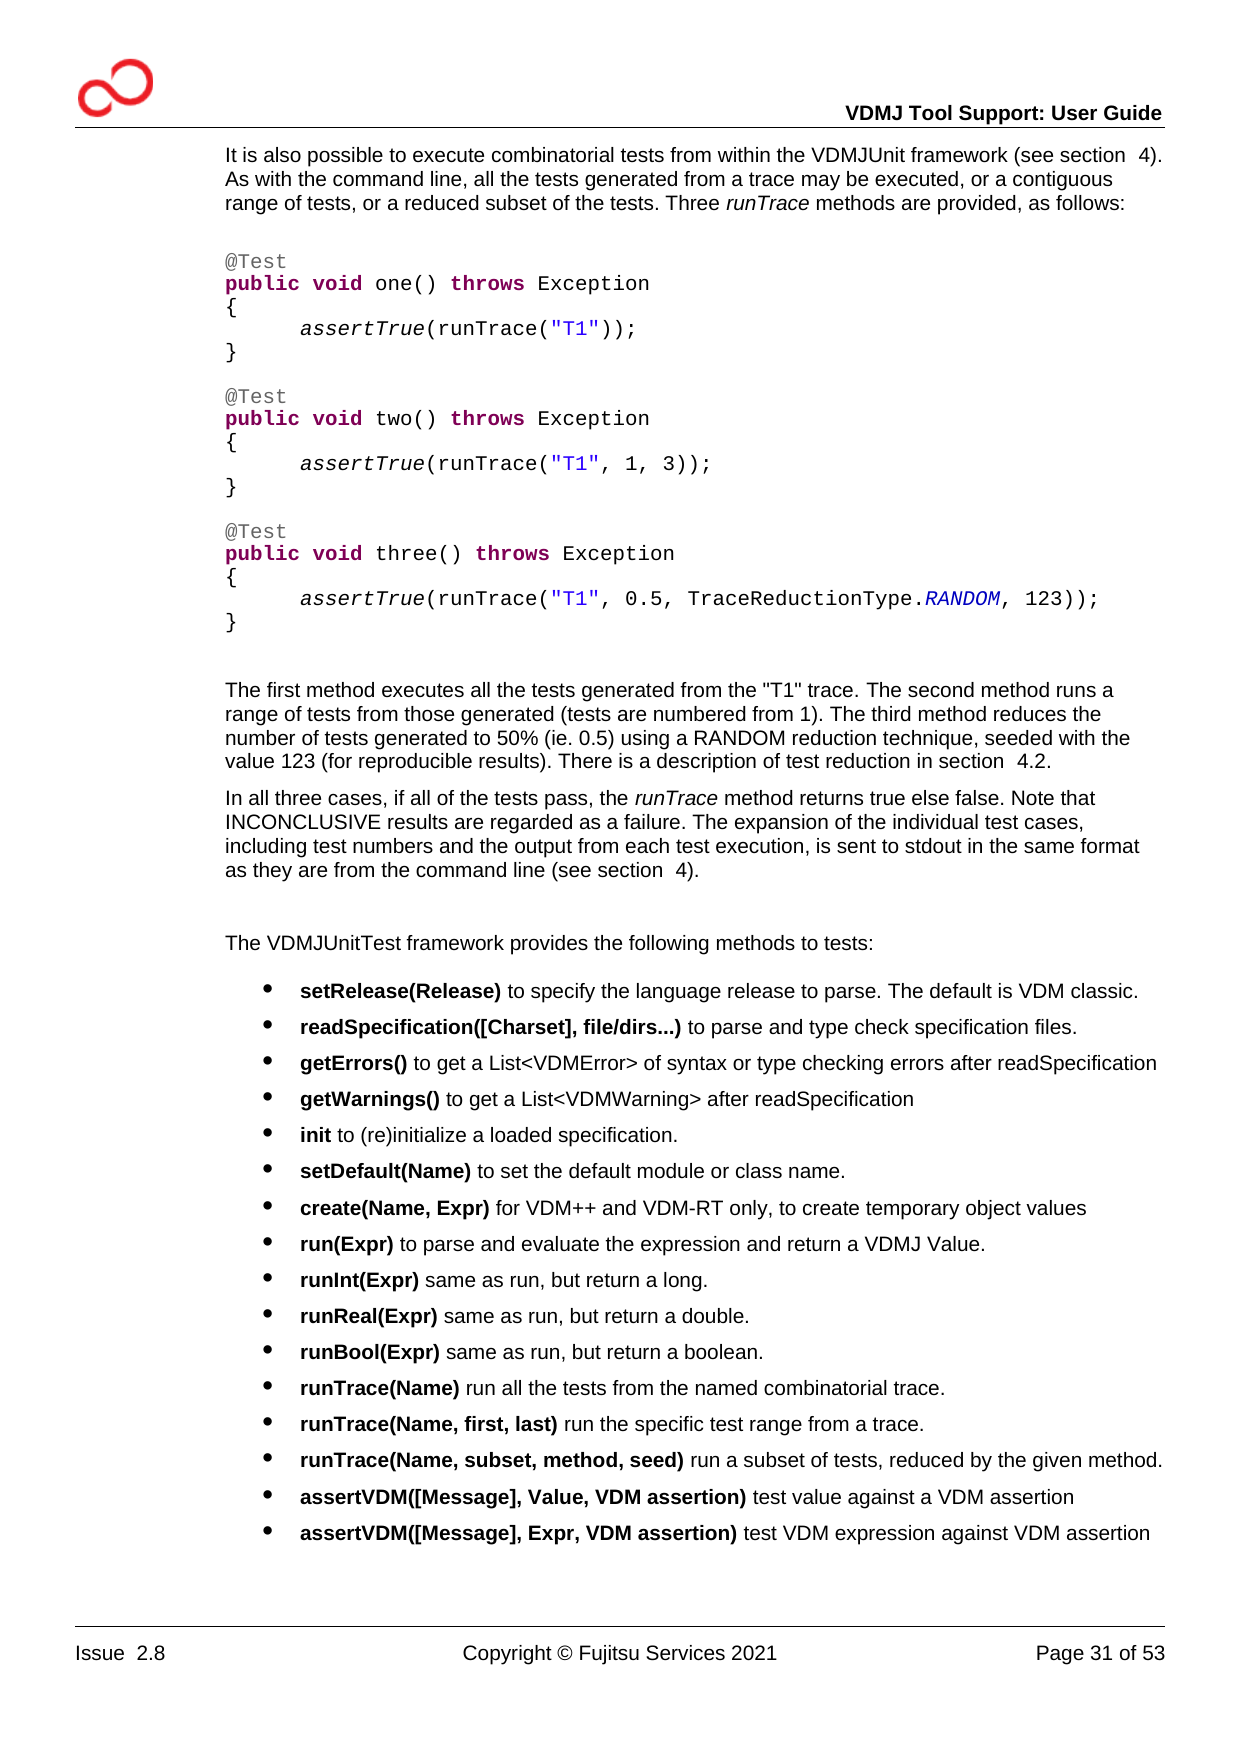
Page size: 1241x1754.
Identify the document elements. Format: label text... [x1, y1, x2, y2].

text assertTrue(runTrace("T1")); [225, 318, 1165, 340]
list runInt(Expr) same as run, but return a long. [262, 1268, 1165, 1292]
list create(Name, Expr) for VDM++ and VDM-RT only, to create temporary object values [262, 1196, 1165, 1220]
text @Test [225, 250, 1165, 273]
list assertVDM([Message], Expr, VDM assertion) test VDM expression against VDM assertion [262, 1521, 1165, 1545]
picture [78, 52, 153, 127]
text { [225, 430, 1165, 453]
list getErrors() to get a List<VDMError> of syntax or type checking errors after readSpecification [262, 1051, 1165, 1075]
text @Test [225, 385, 1165, 408]
text It is also possible to execute combinatorial tests from within the VDMJUnit framework (see section 4.). As with the command line, all the tests generated from a trace may be executed, or a contiguous range of tests, or a reduced subset of the tests. Three runTrace methods are provided, as follows: [225, 143, 1165, 215]
text assertTrue(runTrace("T1", 1, 3)); [225, 453, 1165, 475]
text The first method executes all the tests generated from the "T1" trace. The second method runs a range of tests from those generated (tests are numbered from 1). The third method reduces the number of tests generated to 50% (ie. 0.5) using a RANDOM reduction technique, seeded with the value 123 (for reproducible results). There is a description of test reduction in section 4.2.. [225, 678, 1165, 774]
list setRelease(Release) to specify the language release to parse. The default is VDM classic. [262, 979, 1165, 1003]
text The VDMJUnitTest framework provides the following methods to tests: [225, 931, 1165, 955]
text { [225, 565, 1165, 588]
text assertTrue(runTrace("T1", 0.5, TraceReductionType.RANDOM, 123)); [225, 588, 1165, 610]
list getWarnings() to get a List<VDMWarning> after readSpecification [262, 1088, 1165, 1111]
list runTrace(Name) run all the tests from the named combinatorial trace. [262, 1377, 1165, 1400]
text @Test [225, 520, 1165, 543]
text } [225, 475, 1165, 498]
text In all three cases, if all of the tests pass, the runTrace method returns true else false. Note that INCONCLUSIVE results are regarded as a failure. The expansion of the individual test cases, including test numbers and the output from each test execution, is sent to stdout in the same format as they are from the command line (see section 4.). [225, 786, 1165, 882]
list runBool(Expr) same as run, but return a boolean. [262, 1341, 1165, 1364]
text } [225, 610, 1165, 633]
list run(Expr) to parse and evaluate the expression and return a VDMJ Value. [262, 1232, 1165, 1256]
list assertVDM([Message], Value, VDM assertion) test value against a VDM assertion [262, 1485, 1165, 1509]
list runReal(Expr) same as run, but return a double. [262, 1304, 1165, 1328]
list init to (re)initialize a loaded specification. [262, 1124, 1165, 1147]
text { [225, 295, 1165, 318]
list runTrace(Name, first, last) run the specific test range from a trace. [262, 1413, 1165, 1437]
text public void three() throws Exception [225, 543, 1165, 565]
text public void two() throws Exception [225, 408, 1165, 430]
text } [225, 340, 1165, 363]
list setDefault(Name) to set the default module or class name. [262, 1160, 1165, 1183]
list runTrace(Name, subset, method, seed) run a subset of tests, reduced by the given method. [262, 1449, 1165, 1473]
text public void one() throws Exception [225, 273, 1165, 295]
list readSpecification([Charset], file/dirs...) to parse and type check specification files. [262, 1015, 1165, 1039]
